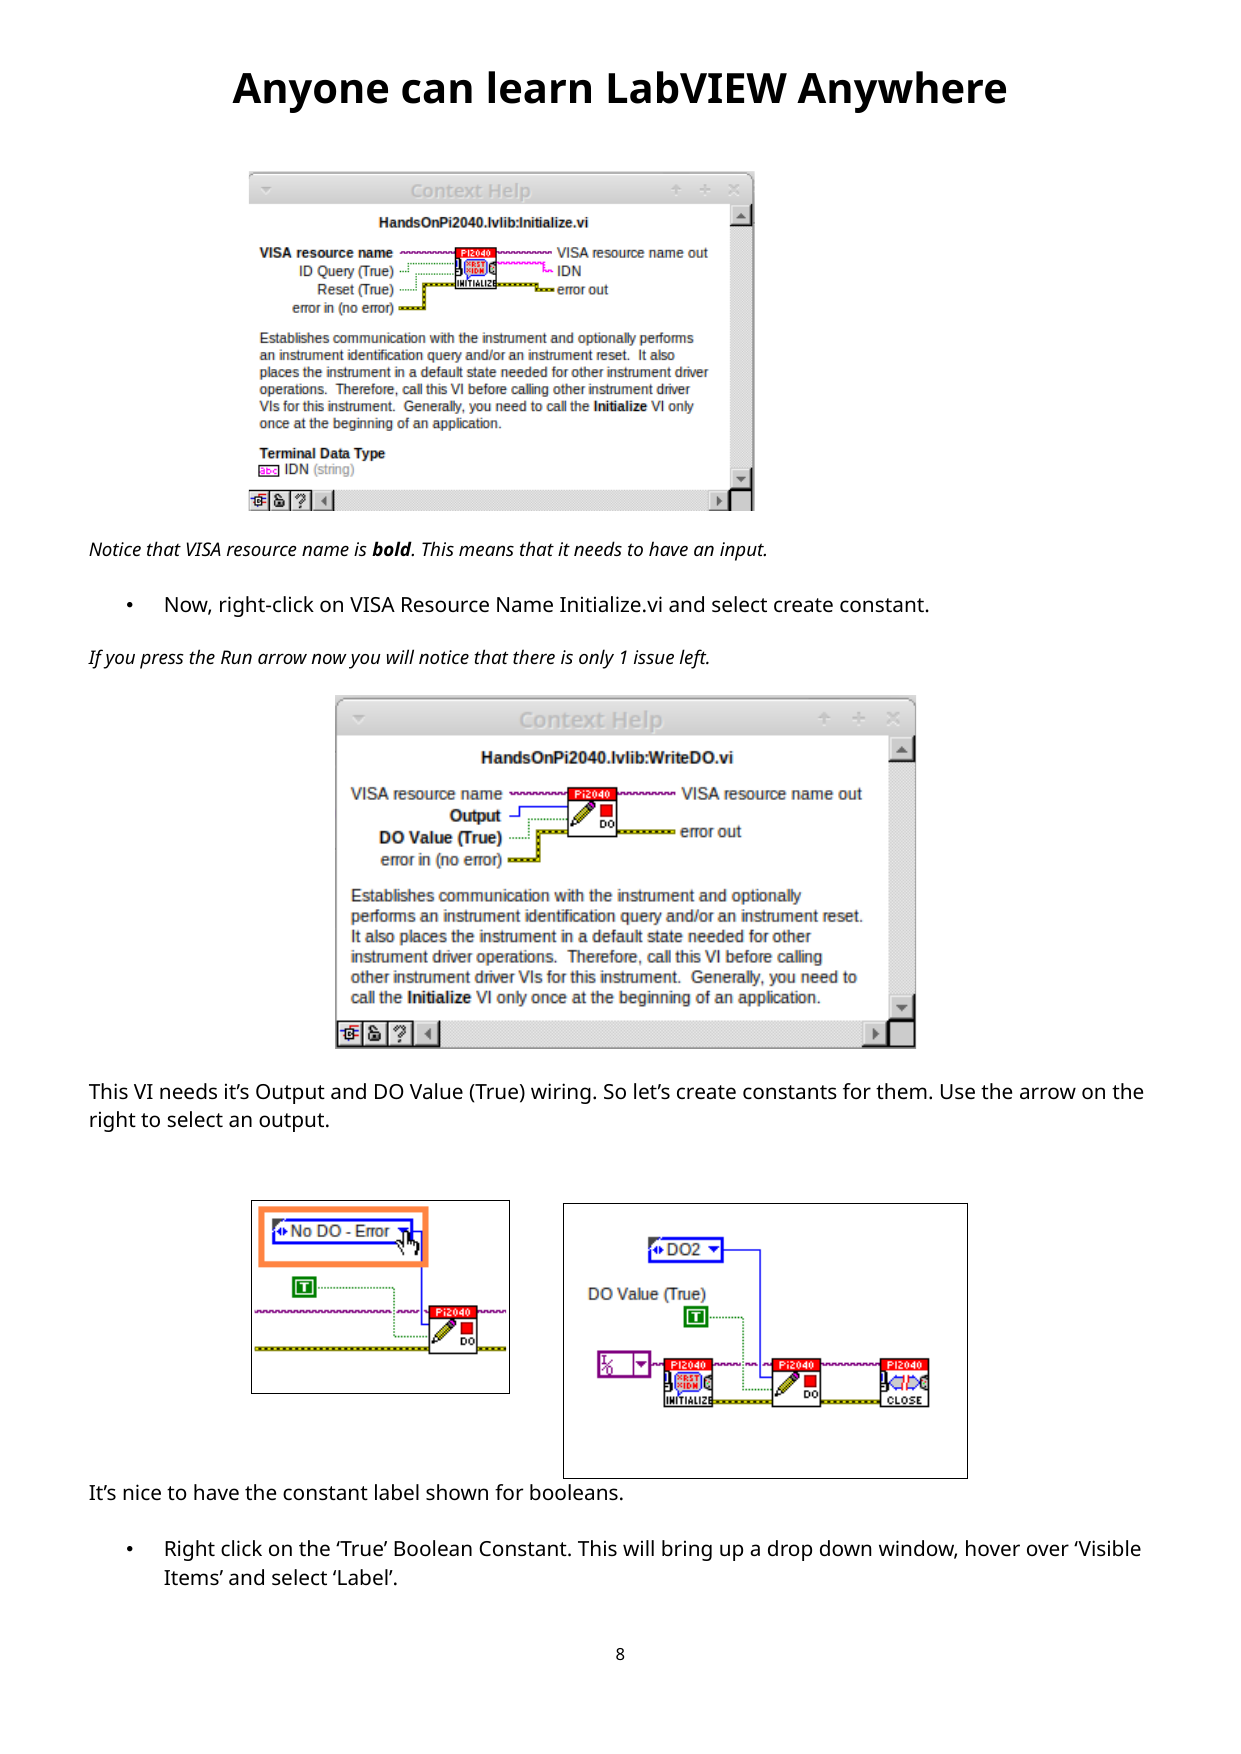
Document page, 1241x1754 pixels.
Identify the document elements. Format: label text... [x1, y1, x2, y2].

list Right click on the ‘True’ Boolean Constant. This will bring up a drop down window, hover over ‘Visible Items’ and select ‘Label’. [126, 1534, 1152, 1591]
list Now, right-click on VISA Resource Name Initialize.vi and select create constant. [126, 590, 1152, 619]
text If you press the Run arrow now you will notice that there is only 1 issue left. [88, 644, 1152, 670]
picture [335, 695, 917, 1049]
picture [248, 171, 755, 511]
text Notice that VISA resource name is bold. This means that it needs to have an input. [88, 536, 1152, 562]
picture [254, 1202, 507, 1391]
text It’s nice to have the constant label shown for booleans. [88, 1191, 1152, 1506]
picture [565, 1205, 965, 1475]
text This VI needs it’s Output and DO Value (True) wiring. So let’s create constants for them. Use the arrow on the right to select an output. [88, 1077, 1152, 1134]
